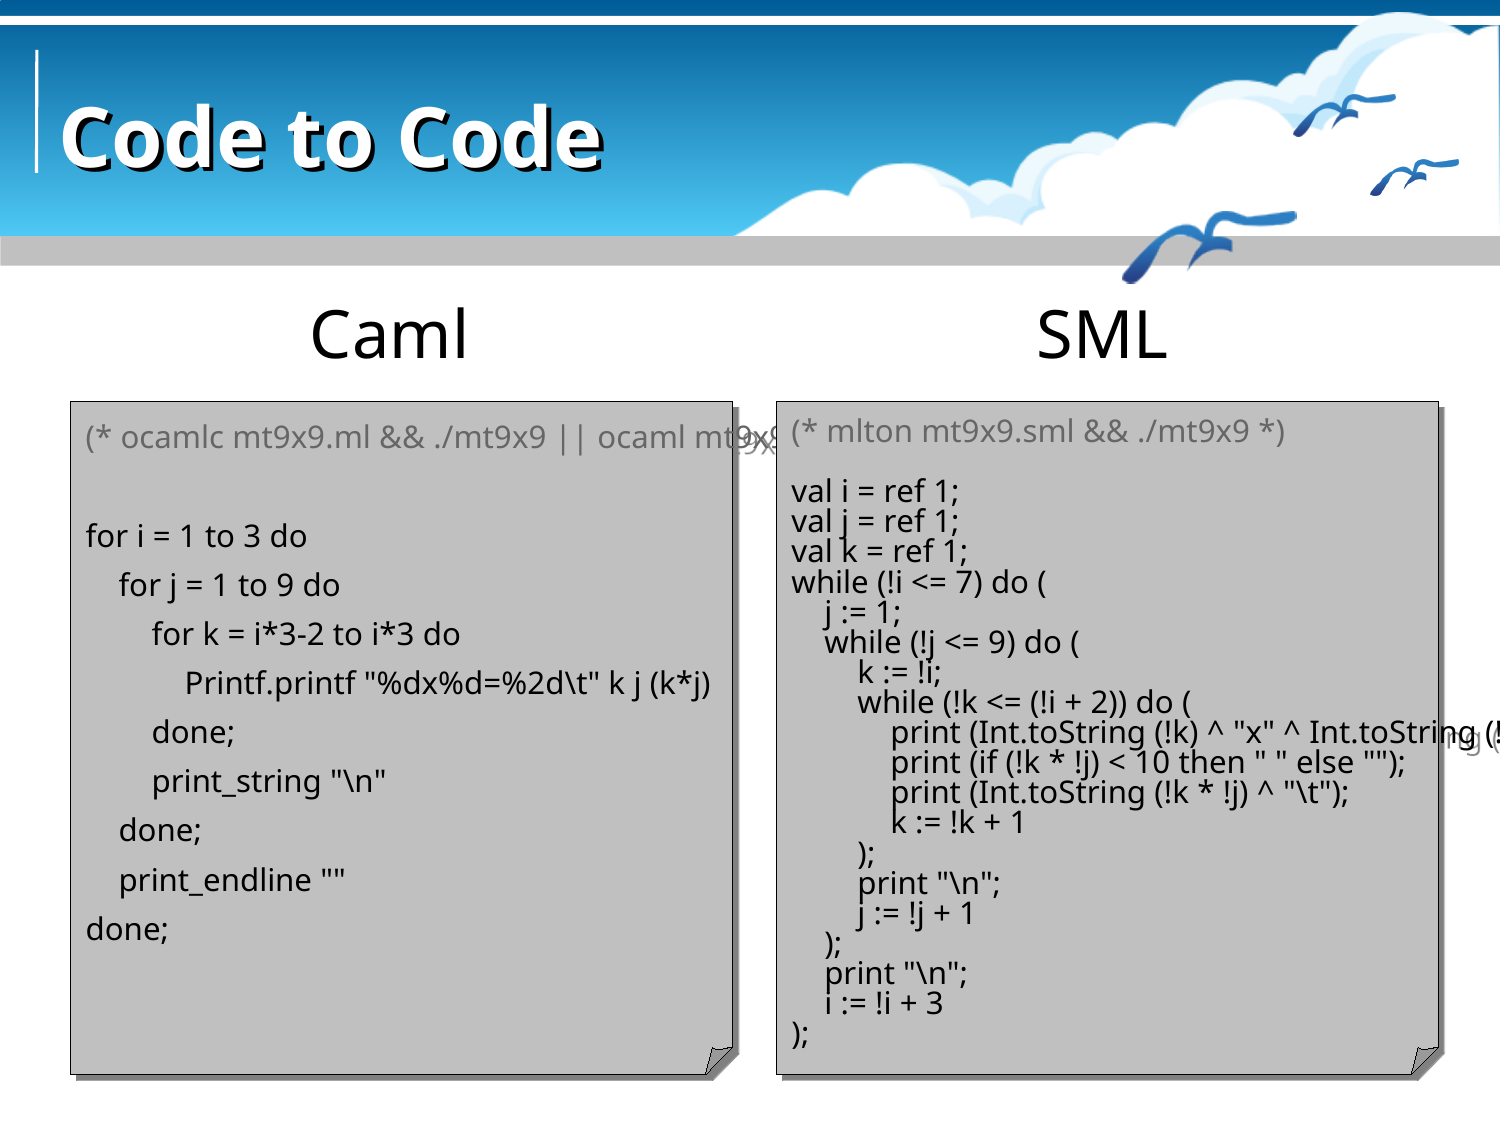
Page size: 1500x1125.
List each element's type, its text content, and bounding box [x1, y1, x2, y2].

text_box (* ocamlc mt9x9.ml && ./mt9x9 || ocaml mt9x9.ml *) for i = 1 to 3 do for j = 1 to 9 do for k = i*3-2 to i*3 do Printf.printf "%dx%d=%2d\t" k j (k*j) done; print_string "\n" done; print_endline "" done; [70, 401, 733, 1075]
title Code to Code [59, 86, 1465, 186]
text_box Caml [295, 283, 526, 388]
text_box SML [1021, 283, 1211, 388]
text_box (* mlton mt9x9.sml && ./mt9x9 *) val i = ref 1; val j = ref 1; val k = ref 1; while (!i <= 7) do ( j := 1; while (!j <= 9) do ( k := !i; while (!k <= (!i + 2)) do ( print (Int.toString (!k) ^ "x" ^ Int.toString (!j) ^ "="); print (if (!k * !j) < 10 then " " else ""); print (Int.toString (!k * !j) ^ "\t"); k := !k + 1 ); print "\n"; j := !j + 1 ); print "\n"; i := !i + 3 ); [776, 401, 1439, 1075]
picture [730, 12, 1500, 284]
